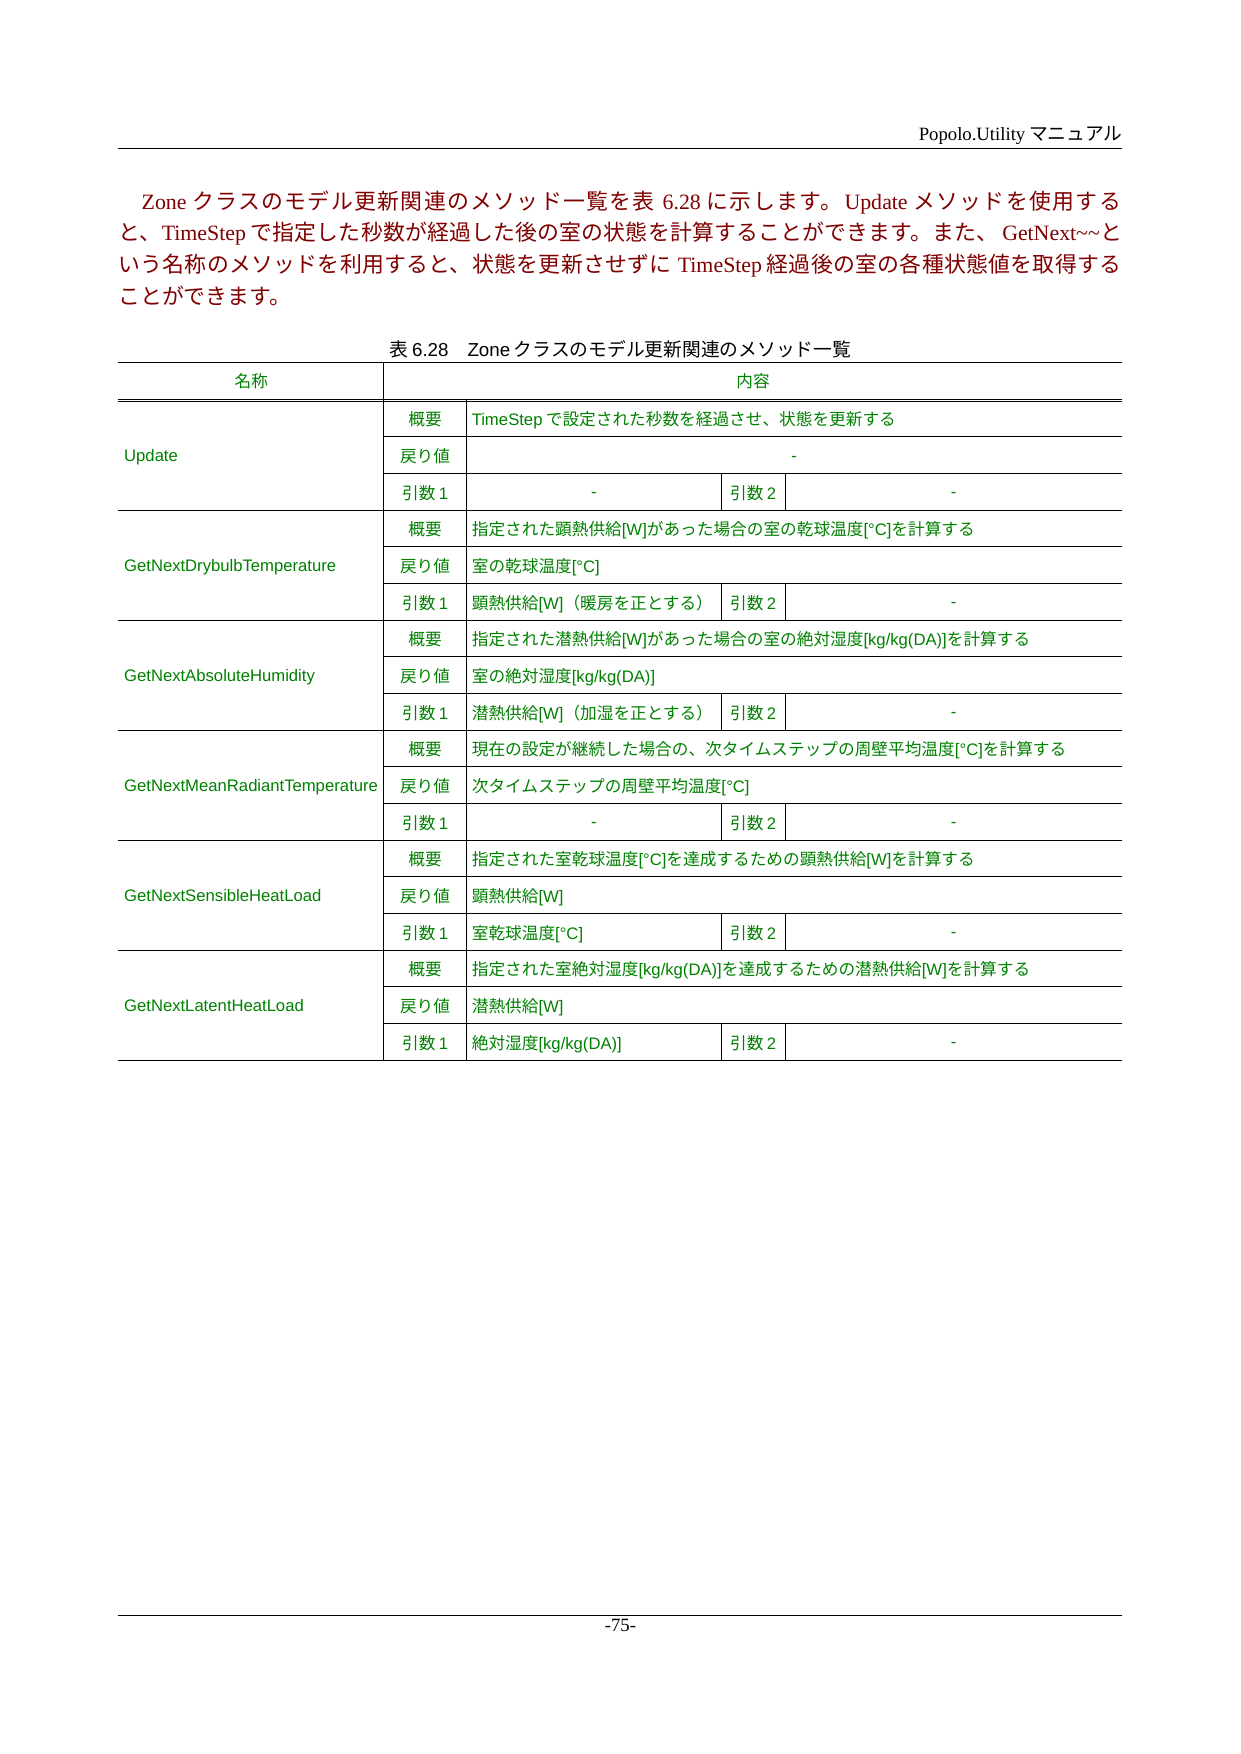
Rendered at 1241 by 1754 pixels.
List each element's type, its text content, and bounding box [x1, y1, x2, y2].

table_cell GetNextSensibleHeatLoad [118, 841, 383, 950]
table_cell - [786, 584, 1122, 620]
table_cell 引数2 [722, 584, 785, 620]
table_cell GetNextMeanRadiantTemperature [118, 731, 383, 840]
table_cell GetNextDrybulbTemperature [118, 511, 383, 620]
table_cell 潜熱供給[W]（加湿を正とする） [467, 694, 721, 730]
table_cell 指定された室絶対湿度[kg/kg(DA)]を達成するための潜熱供給[W]を計算する [467, 951, 1122, 986]
table_cell 引数1 [384, 584, 466, 620]
text 表6.28 Zoneクラスのモデル更新関連のメソッド一覧 [118, 334, 1122, 362]
table_cell 戻り値 [384, 437, 466, 473]
table_cell 戻り値 [384, 877, 466, 913]
table_cell 引数2 [722, 474, 785, 510]
table_cell 概要 [384, 951, 466, 986]
table_cell 顕熱供給[W]（暖房を正とする） [467, 584, 721, 620]
table_cell 概要 [384, 841, 466, 876]
table_cell 戻り値 [384, 657, 466, 693]
table_cell 引数2 [722, 694, 785, 730]
table_cell - [467, 474, 721, 510]
table_cell 指定された潜熱供給[W]があった場合の室の絶対湿度[kg/kg(DA)]を計算する [467, 621, 1122, 656]
table_cell 室の乾球温度[°C] [467, 547, 1122, 583]
table_cell 戻り値 [384, 547, 466, 583]
table_cell 引数2 [722, 914, 785, 950]
table_header 名称 [118, 363, 383, 398]
table_cell 引数2 [722, 1024, 785, 1060]
table_cell 指定された室乾球温度[°C]を達成するための顕熱供給[W]を計算する [467, 841, 1122, 876]
table_cell GetNextAbsoluteHumidity [118, 621, 383, 730]
table_cell 戻り値 [384, 767, 466, 803]
table_cell 引数1 [384, 474, 466, 510]
table_cell - [467, 804, 721, 840]
table_cell 引数2 [722, 804, 785, 840]
table_cell 引数1 [384, 804, 466, 840]
table_cell - [786, 694, 1122, 730]
table_cell - [786, 1024, 1122, 1060]
table_cell - [786, 474, 1122, 510]
table_cell Update [118, 402, 383, 510]
table_cell - [467, 437, 1122, 473]
table_cell 潜熱供給[W] [467, 987, 1122, 1023]
table_cell 概要 [384, 402, 466, 436]
table_cell TimeStepで設定された秒数を経過させ、状態を更新する [467, 402, 1122, 436]
table_cell GetNextLatentHeatLoad [118, 951, 383, 1060]
table_cell 現在の設定が継続した場合の、次タイムステップの周壁平均温度[°C]を計算する [467, 731, 1122, 766]
table_cell 引数1 [384, 914, 466, 950]
table_cell - [786, 914, 1122, 950]
table_cell 引数1 [384, 694, 466, 730]
table_cell 概要 [384, 621, 466, 656]
table_cell 概要 [384, 731, 466, 766]
table_header 内容 [384, 363, 1122, 398]
table_cell 指定された顕熱供給[W]があった場合の室の乾球温度[°C]を計算する [467, 511, 1122, 546]
table_cell 概要 [384, 511, 466, 546]
table_cell 戻り値 [384, 987, 466, 1023]
table_cell 次タイムステップの周壁平均温度[°C] [467, 767, 1122, 803]
table_cell 絶対湿度[kg/kg(DA)] [467, 1024, 721, 1060]
table_cell 室の絶対湿度[kg/kg(DA)] [467, 657, 1122, 693]
text Zoneクラスのモデル更新関連のメソッド一覧を表6.28に示します。Updateメソッドを使用すると、TimeStepで指定した秒数が経過した後の室の状態を計算することができます。また、GetNext~~という名称のメソッドを利用すると、状態を更新させずにTimeStep経過後の室の各種状態値を取得することができます。 [118, 184, 1122, 310]
table_cell 引数1 [384, 1024, 466, 1060]
table_cell 顕熱供給[W] [467, 877, 1122, 913]
table_cell - [786, 804, 1122, 840]
table_cell 室乾球温度[°C] [467, 914, 721, 950]
